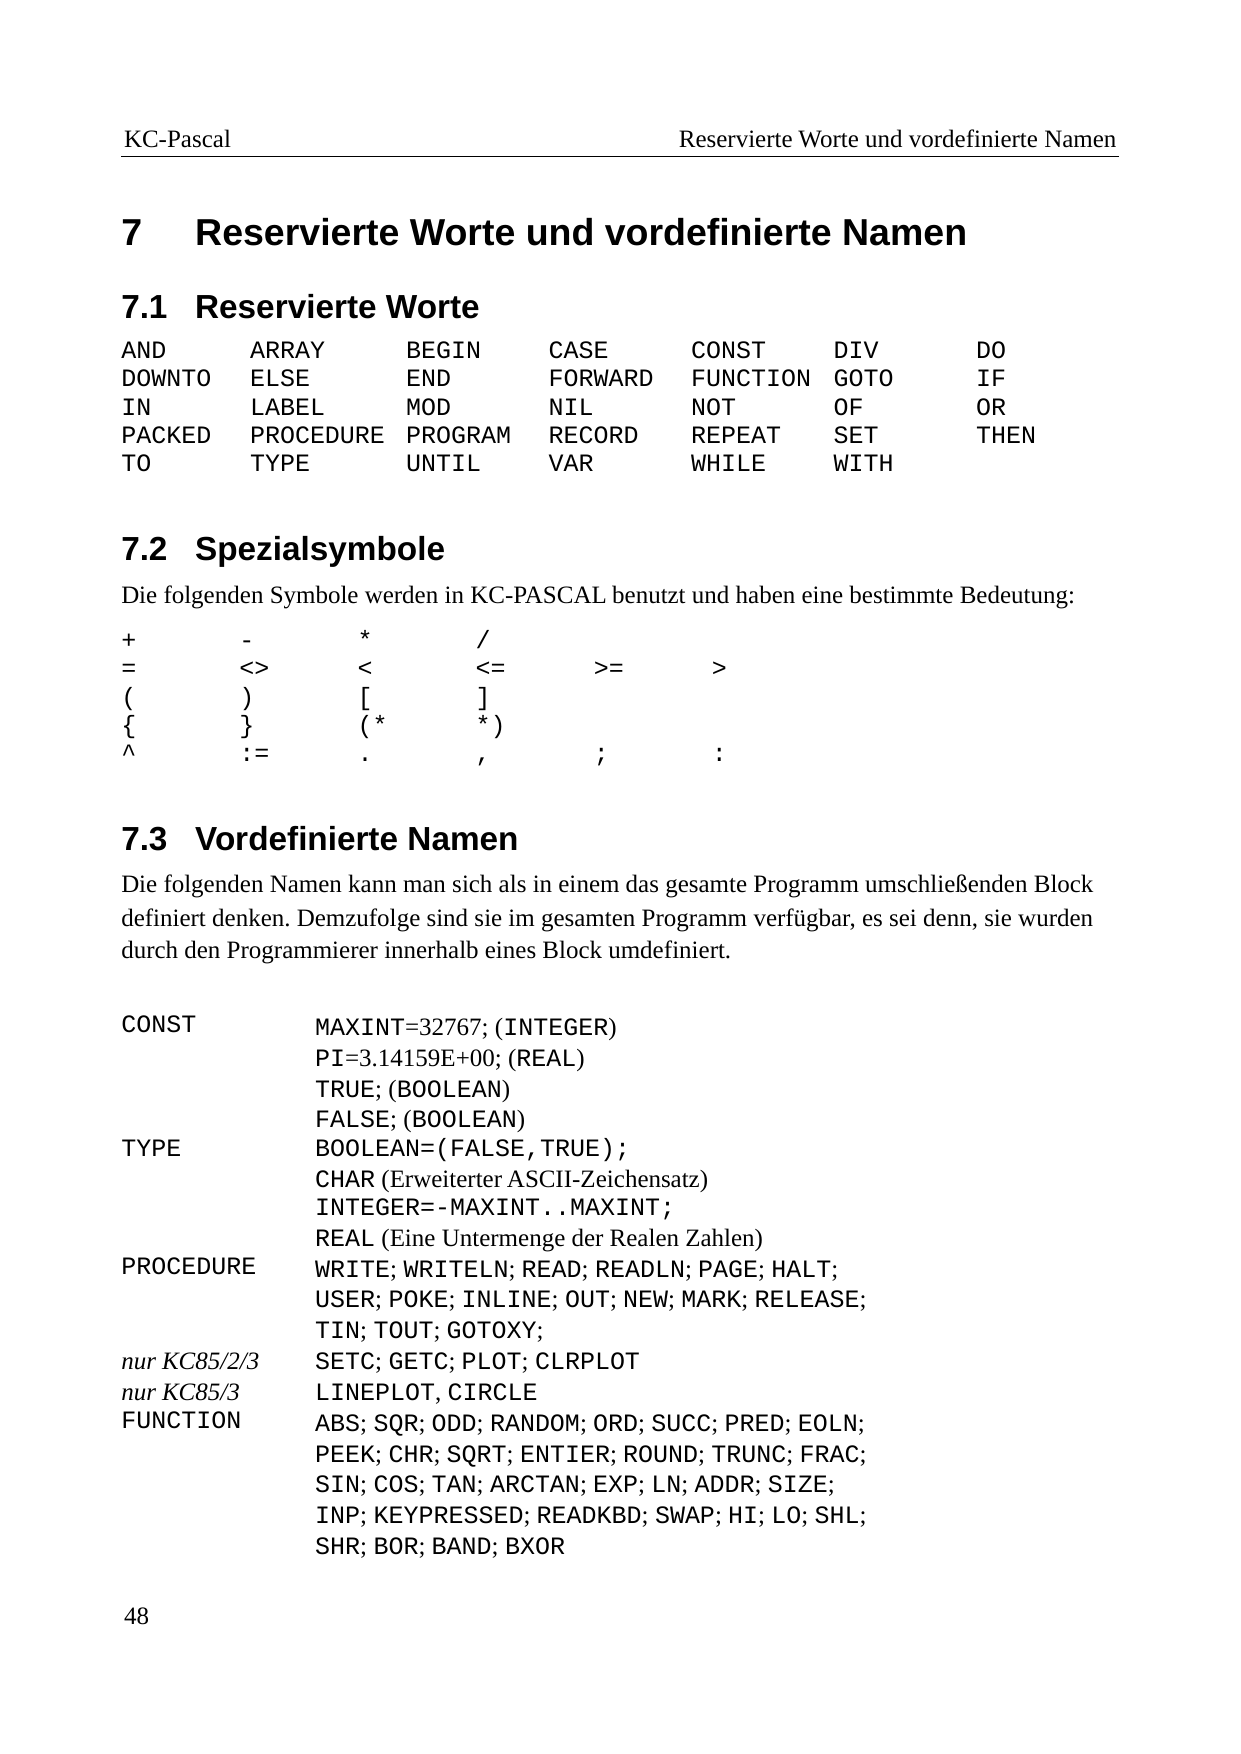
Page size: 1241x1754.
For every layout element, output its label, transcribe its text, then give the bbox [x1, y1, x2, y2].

table_header / [475, 628, 593, 656]
table_cell [691, 479, 833, 508]
table_cell ( [121, 684, 239, 712]
table_header MAXINT=32767; (INTEGER) PI=3.14159E+00; (REAL) TRUE; (BOOLEAN) FALSE; (BOOLEAN) [315, 1012, 1119, 1135]
table_cell >= [594, 656, 712, 684]
table_cell [475, 769, 593, 798]
table_cell REPEAT [691, 423, 833, 451]
table_cell END [406, 366, 548, 394]
table_cell FORWARD [548, 366, 691, 394]
table_cell NIL [548, 394, 691, 423]
table_cell , [475, 741, 593, 769]
table_cell TYPE [250, 451, 406, 479]
table_cell RECORD [548, 423, 691, 451]
table_cell [712, 713, 830, 741]
table_cell BOOLEAN=(FALSE,TRUE); CHAR (Erweiterter ASCII-Zeichensatz) INTEGER=-MAXINT..MAXINT; REAL (Eine Untermenge der Realen Zahlen) [315, 1135, 1119, 1254]
table_cell } [239, 713, 357, 741]
table_cell IN [121, 394, 250, 423]
table_header [594, 628, 712, 656]
subtitle Spezialsymbole [121, 529, 1119, 567]
table_header CONST [121, 1012, 315, 1135]
table_cell [712, 684, 830, 712]
table_cell PROGRAM [406, 423, 548, 451]
text Die folgenden Namen kann man sich als in einem das gesamte Programm umschließenden Block definiert denken. Demzufolge sind sie im gesamten Programm verfügbar, es sei denn, sie wurden durch den Programmierer innerhalb eines Block umdefiniert. [121, 869, 1119, 964]
table_header ARRAY [250, 338, 406, 366]
table_header CONST [691, 338, 833, 366]
table_cell PROCEDURE [250, 423, 406, 451]
table_cell [976, 479, 1119, 508]
subtitle Reservierte Worte und vordefinierte Namen [121, 210, 1119, 253]
table_cell ) [239, 684, 357, 712]
table_cell : [712, 741, 830, 769]
table_cell ^ [121, 741, 239, 769]
table_cell <> [239, 656, 357, 684]
subtitle Vordefinierte Namen [121, 819, 1119, 857]
table_cell TYPE [121, 1135, 315, 1254]
subtitle Reservierte Worte [121, 287, 1119, 325]
table_cell FUNCTION [121, 1408, 315, 1562]
table_cell OR [976, 394, 1119, 423]
table_cell [250, 479, 406, 508]
text Die folgenden Symbole werden in KC-PASCAL benutzt und haben eine bestimmte Bedeutung: [121, 580, 1119, 608]
table_cell NOT [691, 394, 833, 423]
table_header CASE [548, 338, 691, 366]
table_header AND [121, 338, 250, 366]
table_header - [239, 628, 357, 656]
table_cell WHILE [691, 451, 833, 479]
table_cell TO [121, 451, 250, 479]
table_cell [594, 713, 712, 741]
table_cell [712, 769, 830, 798]
table_cell LABEL [250, 394, 406, 423]
table_cell ABS; SQR; ODD; RANDOM; ORD; SUCC; PRED; EOLN; PEEK; CHR; SQRT; ENTIER; ROUND; TRUNC; FRAC; SIN; COS; TAN; ARCTAN; EXP; LN; ADDR; SIZE; INP; KEYPRESSED; READKBD; SWAP; HI; LO; SHL; SHR; BOR; BAND; BXOR [315, 1408, 1119, 1562]
table_cell . [357, 741, 475, 769]
table_header DO [976, 338, 1119, 366]
table_cell [239, 769, 357, 798]
table_cell PROCEDURE [121, 1254, 315, 1346]
table_cell VAR [548, 451, 691, 479]
table_cell [121, 769, 239, 798]
table_cell *) [475, 713, 593, 741]
table_cell SET [833, 423, 976, 451]
table_cell FUNCTION [691, 366, 833, 394]
table_cell < [357, 656, 475, 684]
table_cell > [712, 656, 830, 684]
table_cell [ [357, 684, 475, 712]
table_cell IF [976, 366, 1119, 394]
table_cell DOWNTO [121, 366, 250, 394]
table_header DIV [833, 338, 976, 366]
table_header + [121, 628, 239, 656]
table_header * [357, 628, 475, 656]
table_cell [548, 479, 691, 508]
table_cell WITH [833, 451, 976, 479]
table_cell [357, 769, 475, 798]
table_cell [833, 479, 976, 508]
table_cell MOD [406, 394, 548, 423]
table_cell THEN [976, 423, 1119, 451]
table_cell WRITE; WRITELN; READ; READLN; PAGE; HALT; USER; POKE; INLINE; OUT; NEW; MARK; RELEASE; TIN; TOUT; GOTOXY; [315, 1254, 1119, 1346]
table_cell [976, 451, 1119, 479]
table_cell [406, 479, 548, 508]
table_cell UNTIL [406, 451, 548, 479]
table_cell <= [475, 656, 593, 684]
table_cell LINEPLOT, CIRCLE [315, 1377, 1119, 1408]
table_cell OF [833, 394, 976, 423]
table_cell ; [594, 741, 712, 769]
table_cell = [121, 656, 239, 684]
table_cell [594, 769, 712, 798]
table_cell { [121, 713, 239, 741]
table_cell GOTO [833, 366, 976, 394]
table_cell ] [475, 684, 593, 712]
table_cell ELSE [250, 366, 406, 394]
table_header BEGIN [406, 338, 548, 366]
table_cell (* [357, 713, 475, 741]
table_header [712, 628, 830, 656]
table_cell [121, 479, 250, 508]
table_cell nur KC85/3 [121, 1377, 315, 1408]
table_cell PACKED [121, 423, 250, 451]
table_cell := [239, 741, 357, 769]
table_cell nur KC85/2/3 [121, 1346, 315, 1377]
table_cell [594, 684, 712, 712]
table_cell SETC; GETC; PLOT; CLRPLOT [315, 1346, 1119, 1377]
